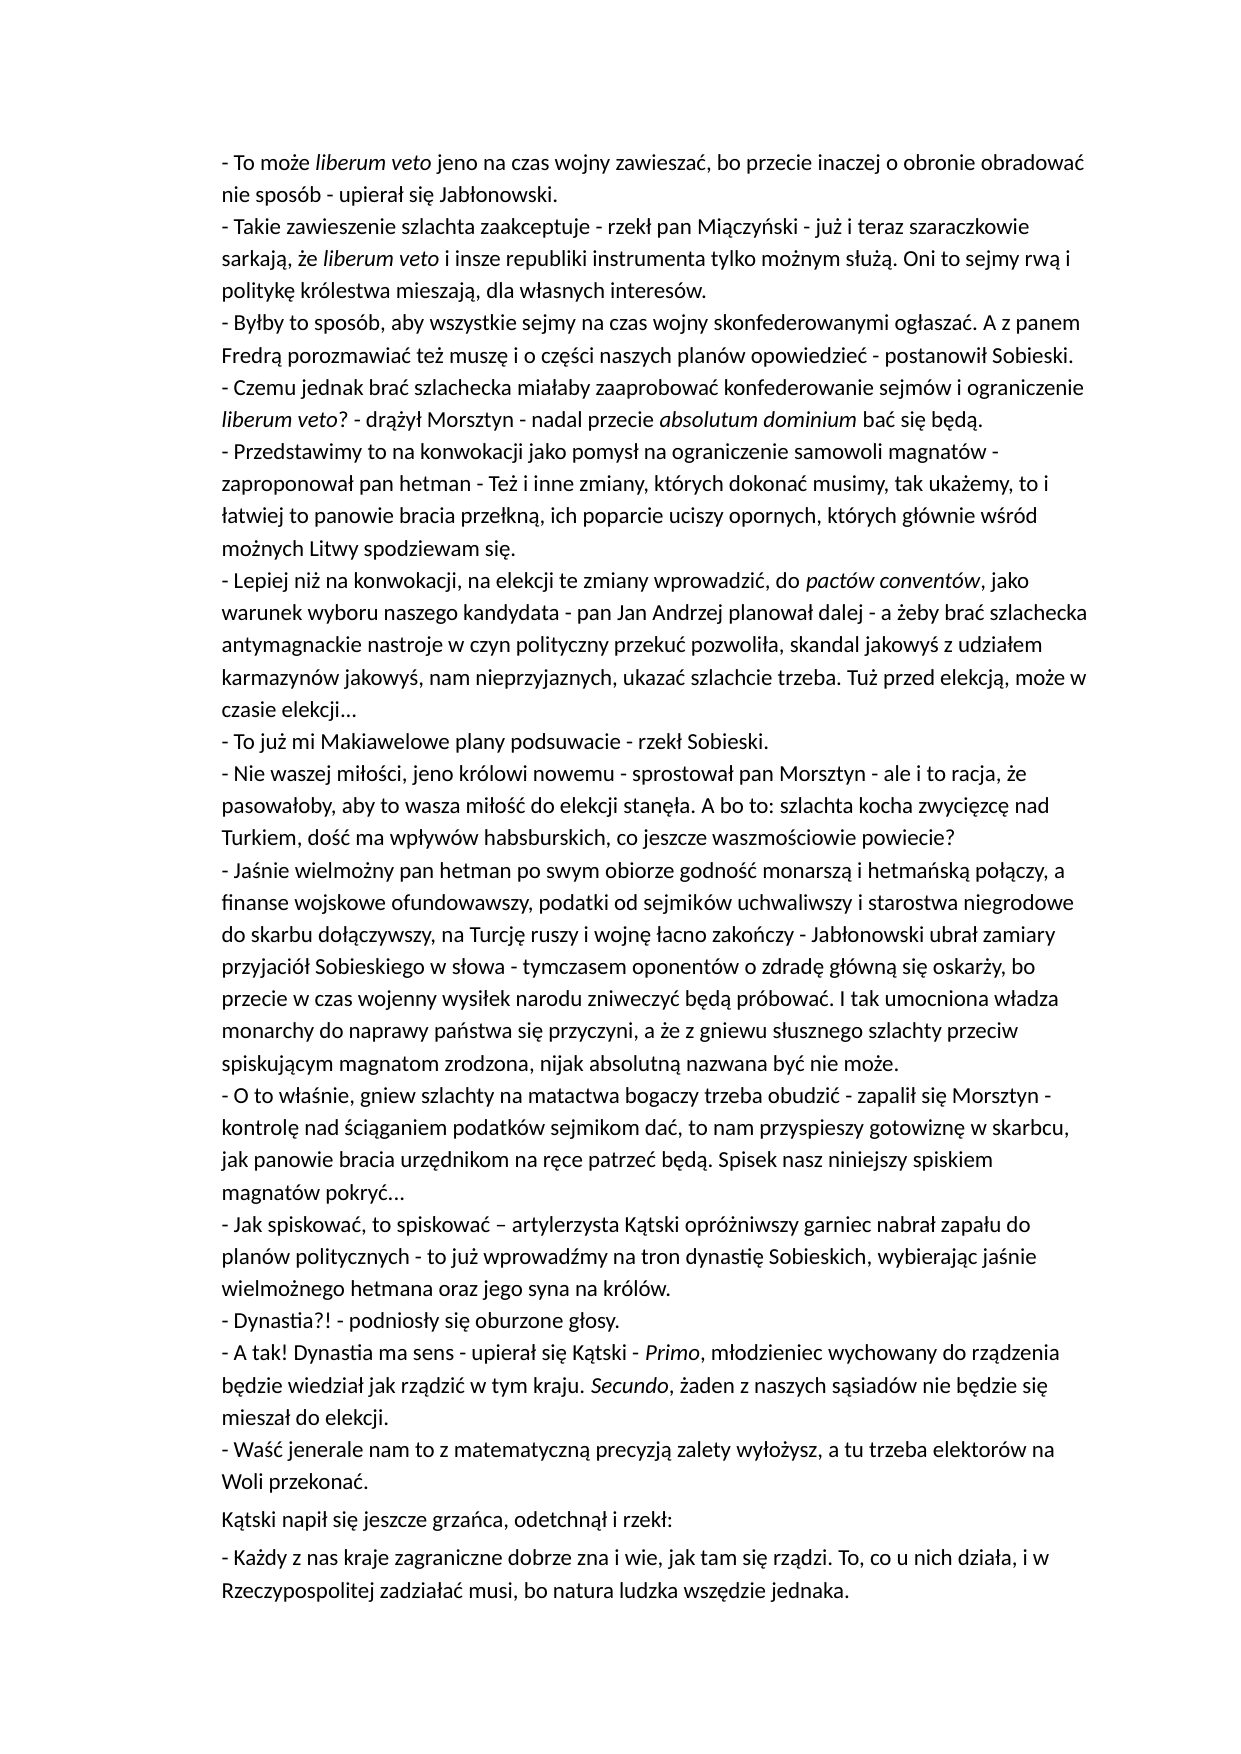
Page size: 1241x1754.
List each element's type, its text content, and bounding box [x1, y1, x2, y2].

text - Lepiej niż na konwokacji, na elekcji te zmiany wprowadzić, do pactów conventów, jako warunek wyboru naszego kandydata - pan Jan Andrzej planował dalej - a żeby brać szlachecka antymagnackie nastroje w czyn polityczny przekuć pozwoliła, skandal jakowyś z udziałem karmazynów jakowyś, nam nieprzyjaznych, ukazać szlachcie trzeba. Tuż przed elekcją, może w czasie elekcji... [221, 566, 1093, 723]
text - Przedstawimy to na konwokacji jako pomysł na ograniczenie samowoli magnatów - zaproponował pan hetman - Też i inne zmiany, których dokonać musimy, tak ukażemy, to i łatwiej to panowie bracia przełkną, ich poparcie uciszy opornych, których głównie wśród możnych Litwy spodziewam się. [221, 437, 1093, 562]
text - Czemu jednak brać szlachecka miałaby zaaprobować konfederowanie sejmów i ograniczenie liberum veto? - drążył Morsztyn - nadal przecie absolutum dominium bać się będą. [221, 373, 1093, 433]
text Kątski napił się jeszcze grzańca, odetchnął i rzekł: [148, 1505, 1093, 1533]
text - To już mi Makiawelowe plany podsuwacie - rzekł Sobieski. [221, 727, 1093, 755]
text - To może liberum veto jeno na czas wojny zawieszać, bo przecie inaczej o obronie obradować nie sposób - upierał się Jabłonowski. [221, 148, 1093, 208]
text - Takie zawieszenie szlachta zaakceptuje - rzekł pan Miączyński - już i teraz szaraczkowie sarkają, że liberum veto i insze republiki instrumenta tylko możnym służą. Oni to sejmy rwą i politykę królestwa mieszają, dla własnych interesów. [221, 212, 1093, 304]
text - Jaśnie wielmożny pan hetman po swym obiorze godność monarszą i hetmańską połączy, a finanse wojskowe ofundowawszy, podatki od sejmików uchwaliwszy i starostwa niegrodowe do skarbu dołączywszy, na Turcję ruszy i wojnę łacno zakończy - Jabłonowski ubrał zamiary przyjaciół Sobieskiego w słowa - tymczasem oponentów o zdradę główną się oskarży, bo przecie w czas wojenny wysiłek narodu zniweczyć będą próbować. I tak umocniona władza monarchy do naprawy państwa się przyczyni, a że z gniewu słusznego szlachty przeciw spiskującym magnatom zrodzona, nijak absolutną nazwana być nie może. [221, 856, 1093, 1077]
text - Nie waszej miłości, jeno królowi nowemu - sprostował pan Morsztyn - ale i to racja, że pasowałoby, aby to wasza miłość do elekcji stanęła. A bo to: szlachta kocha zwycięzcę nad Turkiem, dość ma wpływów habsburskich, co jeszcze waszmościowie powiecie? [221, 759, 1093, 852]
text - Waść jenerale nam to z matematyczną precyzją zalety wyłożysz, a tu trzeba elektorów na Woli przekonać. [221, 1435, 1093, 1495]
text - O to właśnie, gniew szlachty na matactwa bogaczy trzeba obudzić - zapalił się Morsztyn - kontrolę nad ściąganiem podatków sejmikom dać, to nam przyspieszy gotowiznę w skarbcu, jak panowie bracia urzędnikom na ręce patrzeć będą. Spisek nasz niniejszy spiskiem magnatów pokryć... [221, 1081, 1093, 1206]
text - Każdy z nas kraje zagraniczne dobrze zna i wie, jak tam się rządzi. To, co u nich działa, i w Rzeczypospolitej zadziałać musi, bo natura ludzka wszędzie jednaka. [221, 1543, 1093, 1604]
text - Byłby to sposób, aby wszystkie sejmy na czas wojny skonfederowanymi ogłaszać. A z panem Fredrą porozmawiać też muszę i o części naszych planów opowiedzieć - postanowił Sobieski. [221, 308, 1093, 369]
text - A tak! Dynastia ma sens - upierał się Kątski - Primo, młodzieniec wychowany do rządzenia będzie wiedział jak rządzić w tym kraju. Secundo, żaden z naszych sąsiadów nie będzie się mieszał do elekcji. [221, 1338, 1093, 1431]
text - Dynastia?! - podniosły się oburzone głosy. [221, 1306, 1093, 1334]
text - Jak spiskować, to spiskować – artylerzysta Kątski opróżniwszy garniec nabrał zapału do planów politycznych - to już wprowadźmy na tron dynastię Sobieskich, wybierając jaśnie wielmożnego hetmana oraz jego syna na królów. [221, 1210, 1093, 1302]
